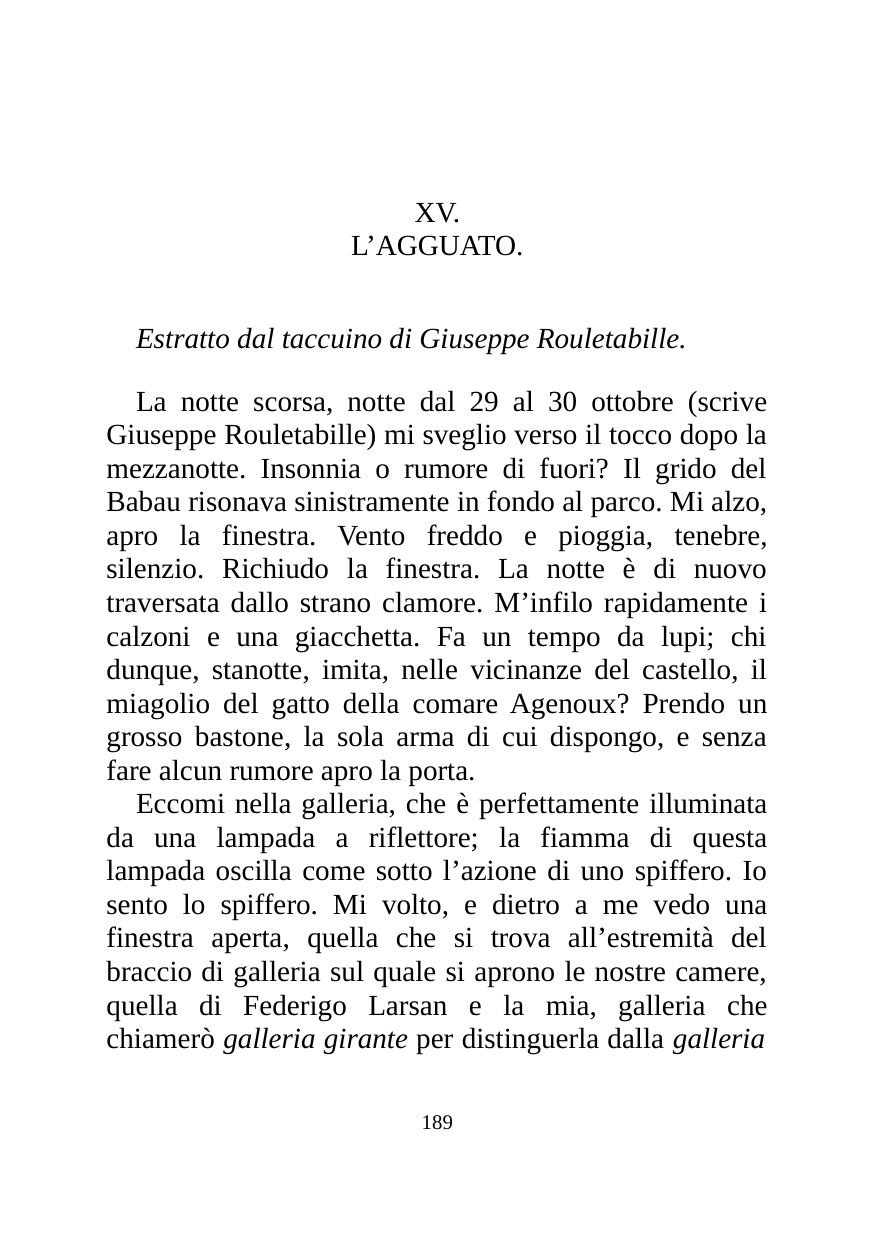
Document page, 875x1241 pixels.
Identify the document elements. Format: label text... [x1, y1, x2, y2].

text Estratto dal taccuino di Giuseppe Rouletabille. [106, 321, 768, 354]
text Eccomi nella galleria, che è perfettamente illuminata da una lampada a riflettore; la fiamma di questa lampada oscilla come sotto l’azione di uno spiffero. Io sento lo spiffero. Mi volto, e dietro a me vedo una finestra aperta, quella che si trova all’estremità del braccio di galleria sul quale si aprono le nostre camere, quella di Federigo Larsan e la mia, galleria che chiamerò galleria girante per distinguerla dalla galleria [106, 786, 768, 1055]
subtitle XV. L’AGGUATO. [106, 195, 768, 262]
text La notte scorsa, notte dal 29 al 30 ottobre (scrive Giuseppe Rouletabille) mi sveglio verso il tocco dopo la mezzanotte. Insonnia o rumore di fuori? Il grido del Babau risonava sinistramente in fondo al parco. Mi alzo, apro la finestra. Vento freddo e pioggia, tenebre, silenzio. Richiudo la finestra. La notte è di nuovo traversata dallo strano clamore. M’infilo rapidamente i calzoni e una giacchetta. Fa un tempo da lupi; chi dunque, stanotte, imita, nelle vicinanze del castello, il miagolio del gatto della comare Agenoux? Prendo un grosso bastone, la sola arma di cui dispongo, e senza fare alcun rumore apro la porta. [106, 384, 768, 786]
